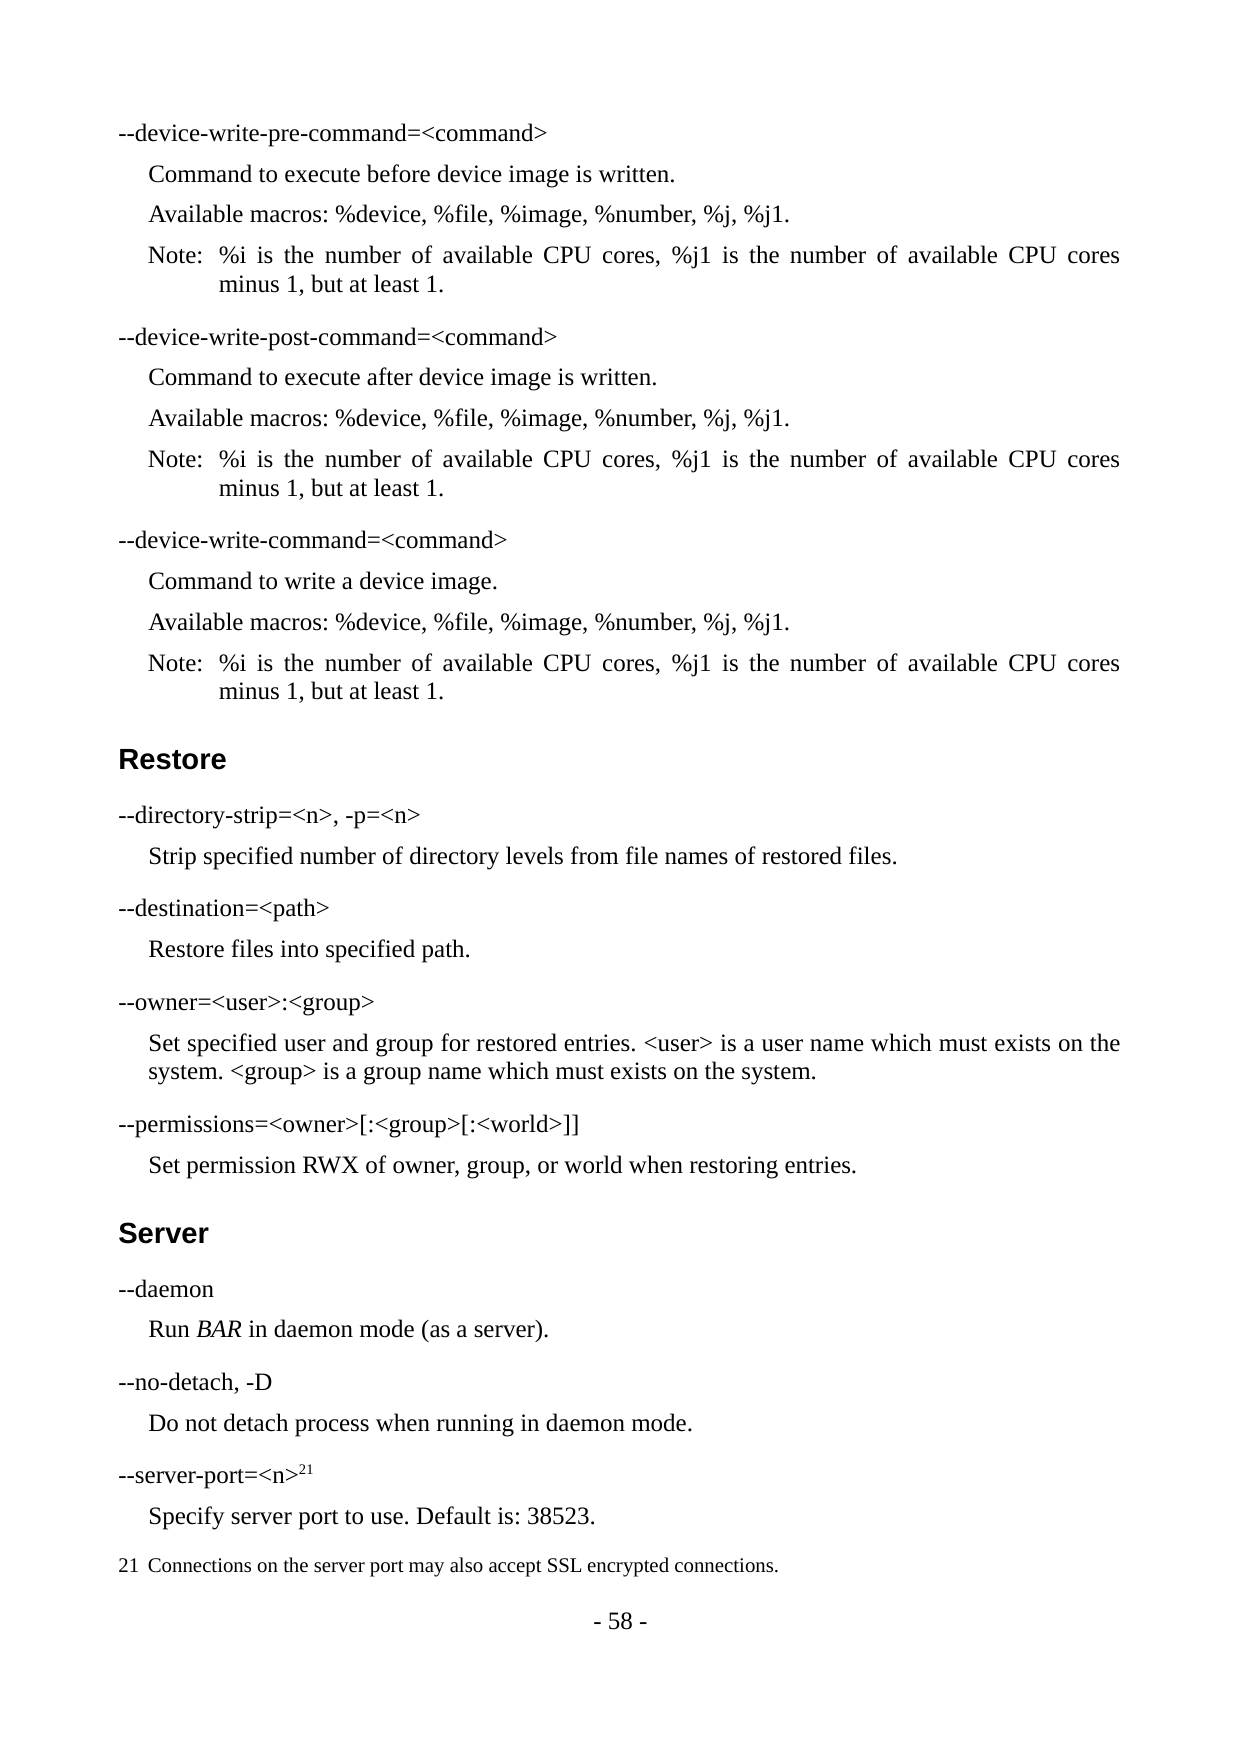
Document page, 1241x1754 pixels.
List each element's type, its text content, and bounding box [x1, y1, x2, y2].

text Command to write a device image. [148, 566, 1122, 595]
text Restore files into specified path. [148, 934, 1122, 963]
text Available macros: %device, %file, %image, %number, %j, %j1. [148, 607, 1122, 636]
text Available macros: %device, %file, %image, %number, %j, %j1. [148, 403, 1122, 432]
subtitle Server [118, 1216, 1122, 1249]
title --permissions=<owner>[:<group>[:<world>]] [118, 1109, 1122, 1138]
title --destination=<path> [118, 893, 1122, 922]
text Run BAR in daemon mode (as a server). [148, 1314, 1122, 1343]
text Command to execute after device image is written. [148, 362, 1122, 391]
text Do not detach process when running in daemon mode. [148, 1408, 1122, 1437]
title --device-write-post-command=<command> [118, 322, 1122, 351]
text Set specified user and group for restored entries. <user> is a user name which must exists on the system. <group> is a group name which must exists on the system. [148, 1028, 1122, 1085]
title --daemon [118, 1274, 1122, 1302]
subtitle Restore [118, 742, 1122, 776]
title --owner=<user>:<group> [118, 987, 1122, 1016]
text Connections on the server port may also accept SSL encrypted connections. [118, 1553, 1122, 1577]
title --device-write-command=<command> [118, 525, 1122, 554]
text Strip specified number of directory levels from file names of restored files. [148, 841, 1122, 869]
text Command to execute before device image is written. [148, 159, 1122, 188]
text Set permission RWX of owner, group, or world when restoring entries. [148, 1150, 1122, 1179]
text Available macros: %device, %file, %image, %number, %j, %j1. [148, 199, 1122, 228]
text Note: %i is the number of available CPU cores, %j1 is the number of available CPU cores minus 1, but at least 1. [148, 444, 1122, 501]
title --server-port=<n> [118, 1461, 1122, 1489]
text Note: %i is the number of available CPU cores, %j1 is the number of available CPU cores minus 1, but at least 1. [148, 240, 1122, 298]
title --no-detach, -D [118, 1367, 1122, 1396]
text Note: %i is the number of available CPU cores, %j1 is the number of available CPU cores minus 1, but at least 1. [148, 648, 1122, 705]
title --directory-strip=<n>, -p=<n> [118, 800, 1122, 829]
text Specify server port to use. Default is: 38523. [148, 1501, 1122, 1530]
title --device-write-pre-command=<command> [118, 118, 1122, 147]
